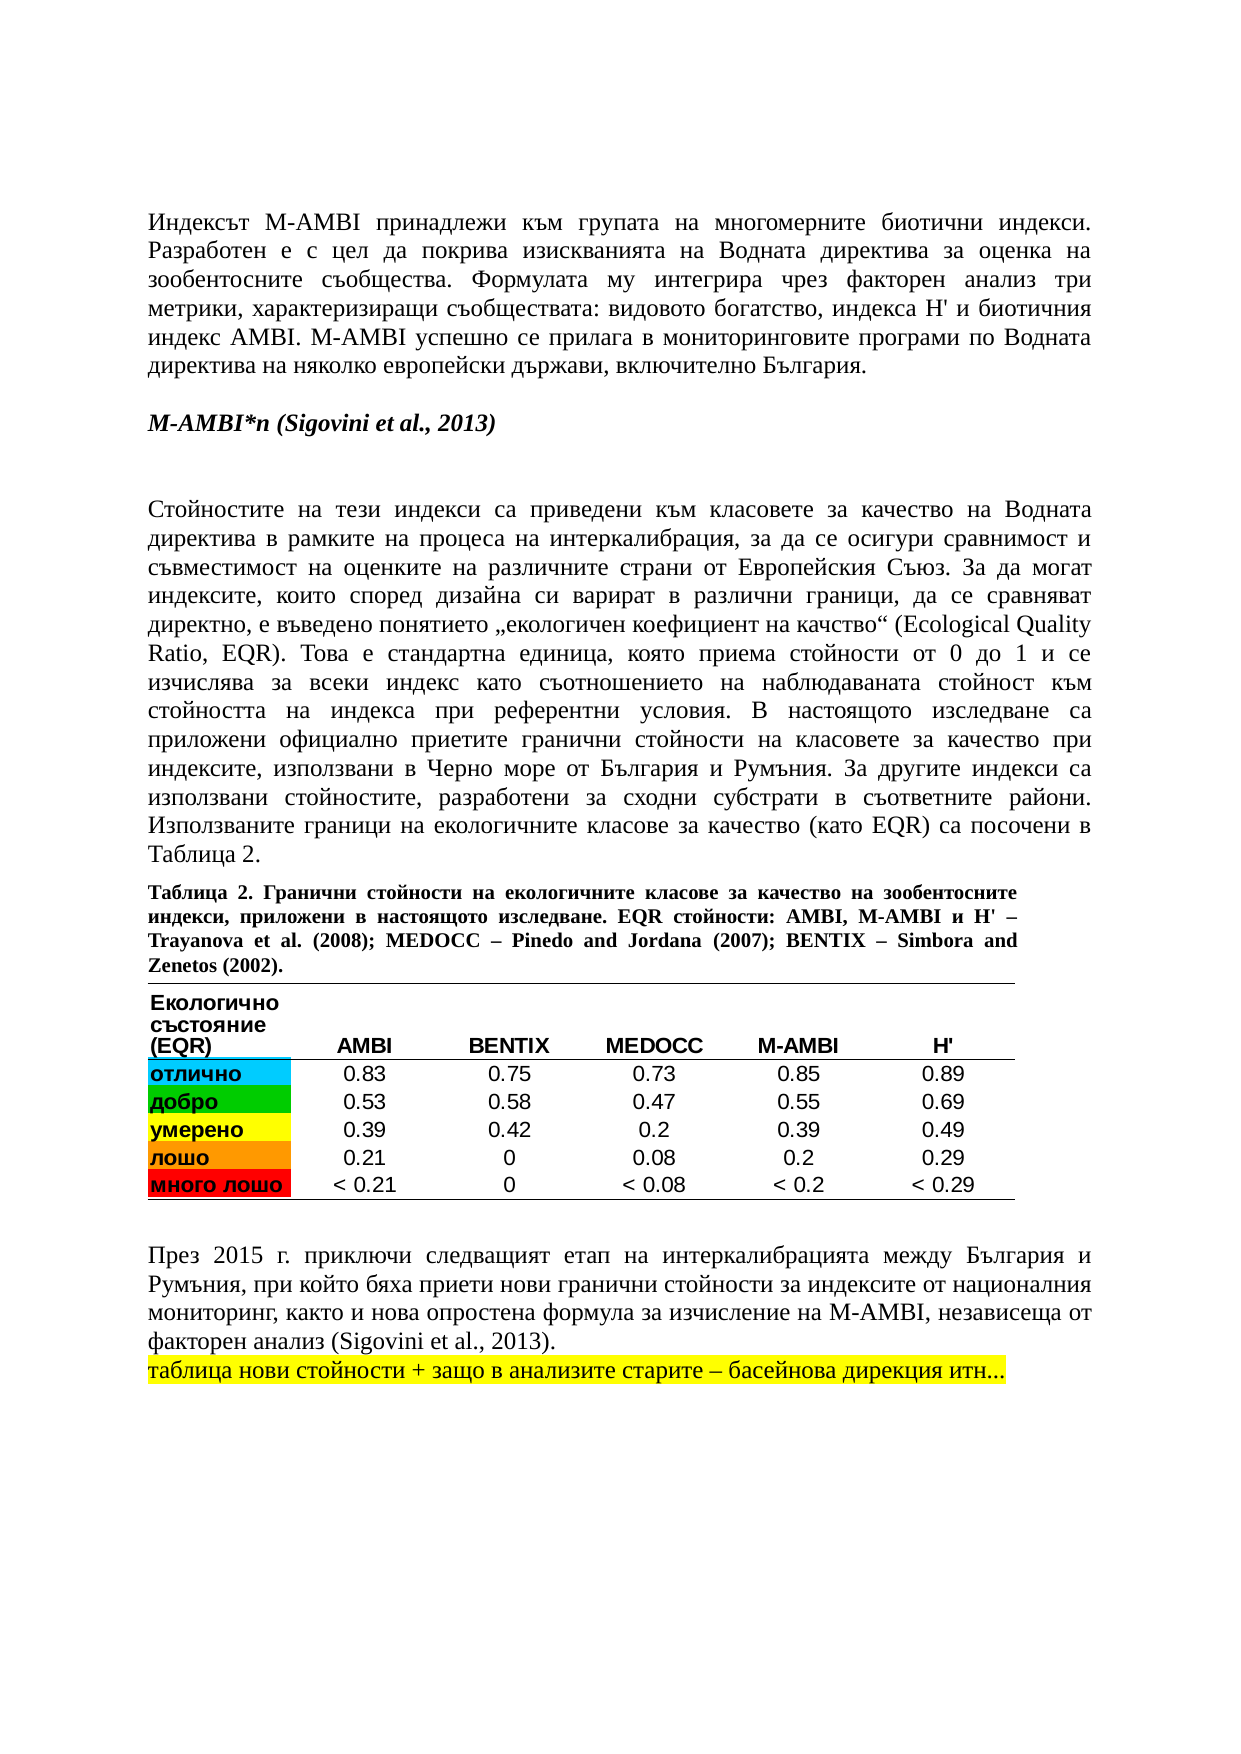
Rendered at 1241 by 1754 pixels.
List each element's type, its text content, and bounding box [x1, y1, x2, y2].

text През 2015 г. приключи следващият етап на интеркалибрацията между България и Румъния, при който бяха приети нови гранични стойности за индексите от националния мониторинг, както и нова опростена формула за изчисление на M-AMBI, независеща от факторен анализ (Sigovini et al., 2013). [148, 1240, 1093, 1355]
text M-AMBI*n (Sigovini et al., 2013) [148, 408, 1093, 437]
text Стойностите на тези индекси са приведени към класовете за качество на Водната директива в рамките на процеса на интеркалибрация, за да се осигури сравнимост и съвместимост на оценките на различните страни от Европейския Съюз. За да могат индексите, които според дизайна си варират в различни граници, да се сравняват директно, е въведено понятието „екологичен коефициент на качство“ (Ecological Quality Ratio, EQR). Това е стандартна единица, която приема стойности от 0 до 1 и се изчислява за всеки индекс като съотношението на наблюдаваната стойност към стойността на индекса при референтни условия. В настоящото изследване са приложени официално приетите гранични стойности на класовете за качество при индексите, използвани в Черно море от България и Румъния. За другите индекси са използвани стойностите, разработени за сходни субстрати в съответните райони. Използваните граници на екологичните класове за качество (като EQR) са посочени в Таблица 2. [148, 494, 1093, 868]
text Таблица 2. Гранични стойности на екологичните класове за качество на зообентосните индекси, приложени в настоящото изследване. EQR стойности: AMBI, M-AMBI и H' – Trayanova et al. (2008); MEDOCC – Pinedo and Jordana (2007); BENTIX – Simbora and Zenetos (2002). [148, 880, 1018, 977]
text Индексът M-AMBI принадлежи към групата на многомерните биотични индекси. Разработен е с цел да покрива изискванията на Водната директива за оценка на зообентосните съобщества. Формулата му интегрира чрез факторен анализ три метрики, характеризиращи съобществата: видовото богатство, индекса H' и биотичния индекс AMBI. M-AMBI успешно се прилага в мониторинговите програми по Водната директива на няколко европейски държави, включително България. [148, 207, 1093, 379]
text таблица нови стойности + защо в анализите старите – басейнова дирекция итн... [148, 1355, 1093, 1384]
